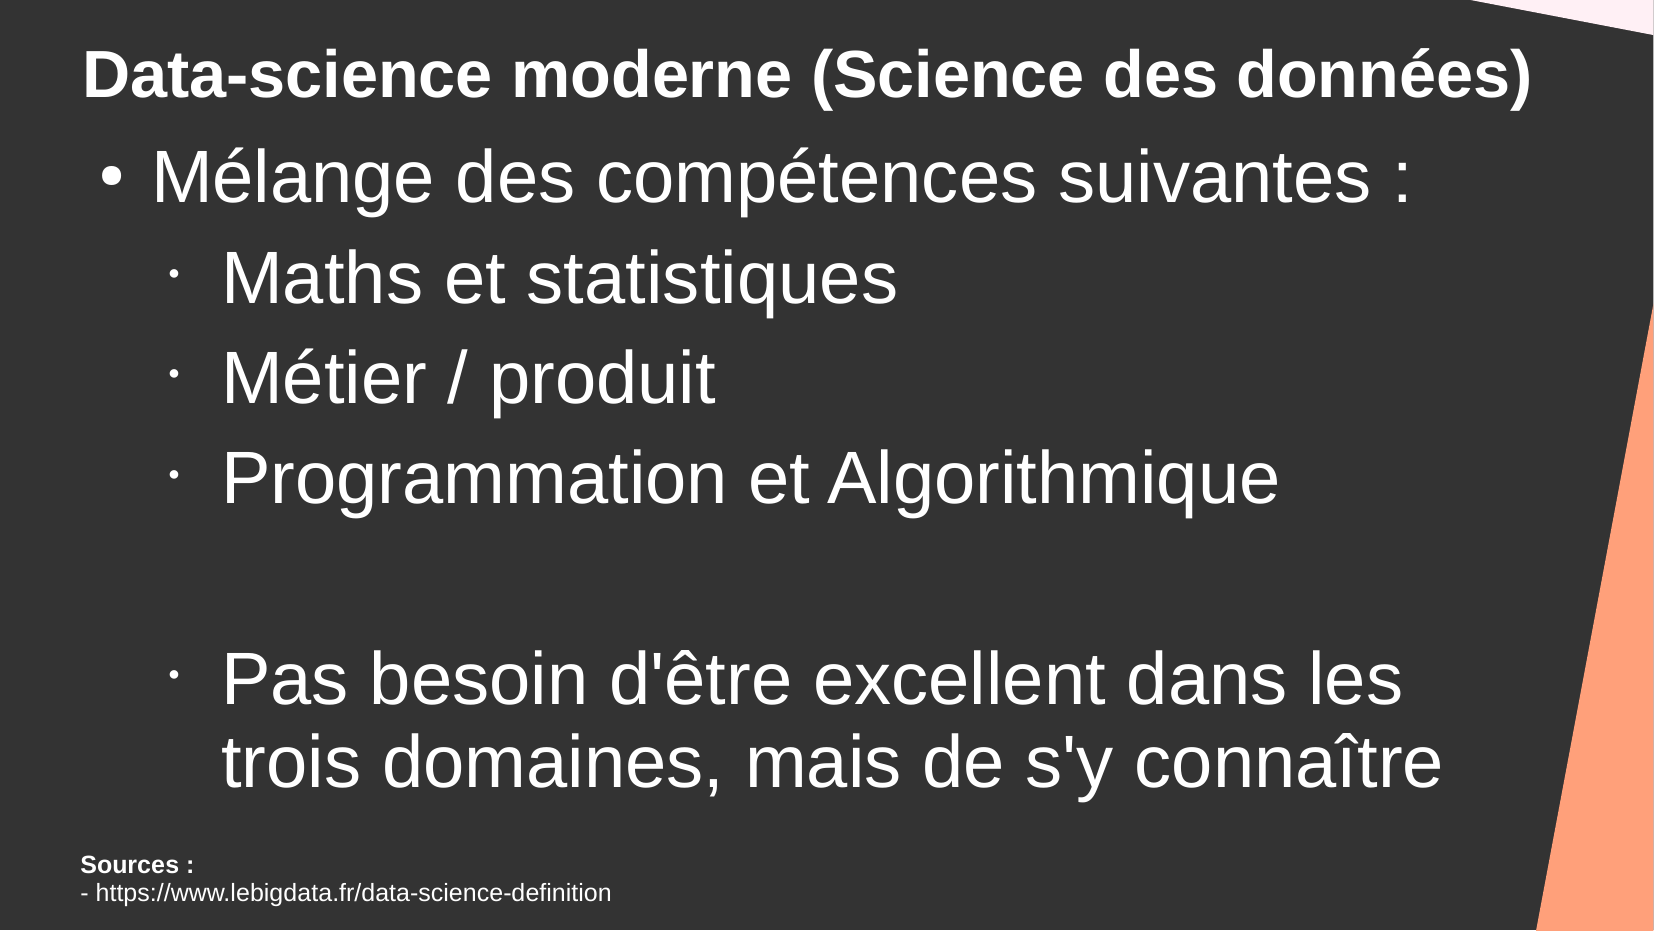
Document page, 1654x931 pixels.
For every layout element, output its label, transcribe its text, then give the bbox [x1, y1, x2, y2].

title Data-science moderne (Science des données) [82, 37, 1571, 115]
list Mélange des compétences suivantes : Maths et statistiques Métier / produit Programmation et Algorithmique Pas besoin d'être excellent dans les trois domaines, mais de s'y connaître [80, 135, 1453, 815]
text_box [1470, 0, 1654, 36]
text_box Sources : - https://www.lebigdata.fr/data-science-definition [65, 843, 1482, 915]
text_box [1535, 300, 1654, 931]
